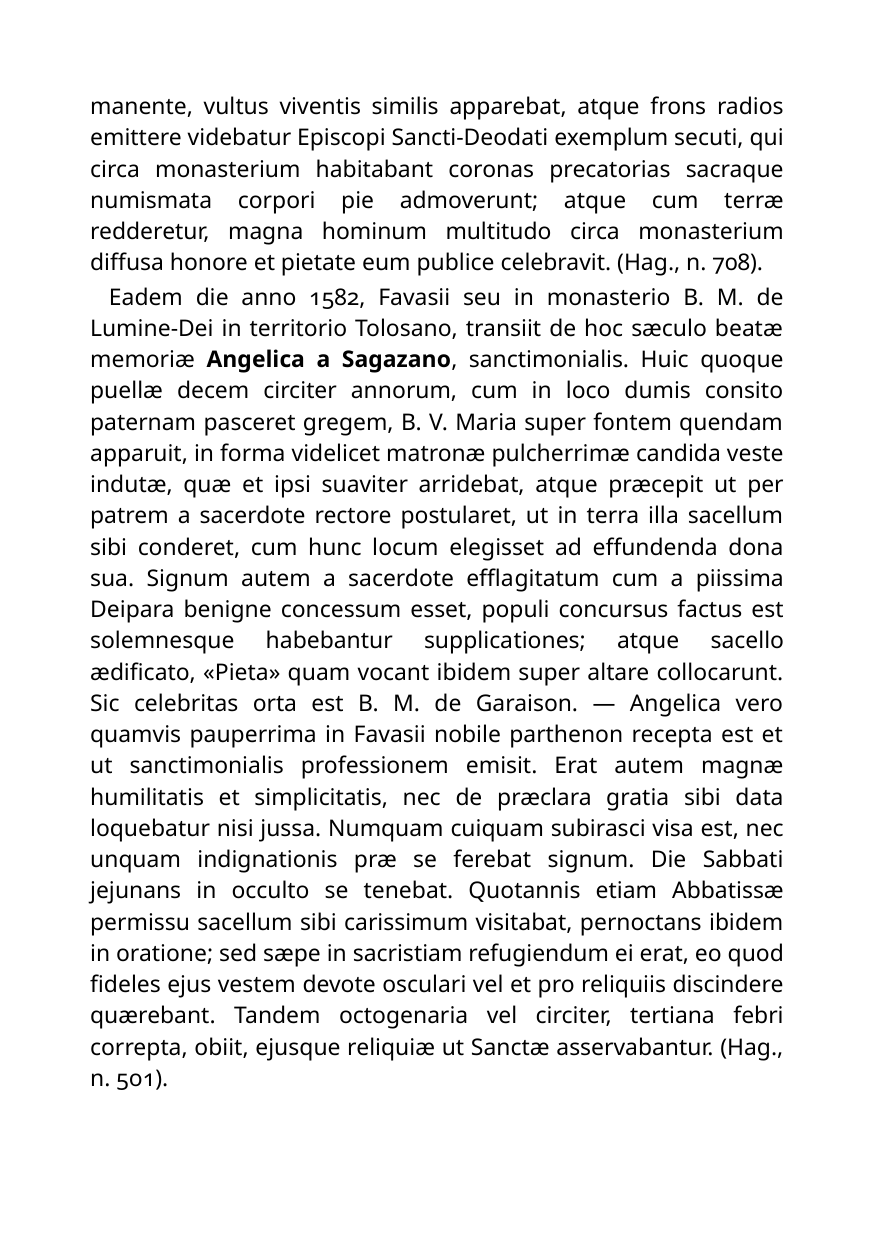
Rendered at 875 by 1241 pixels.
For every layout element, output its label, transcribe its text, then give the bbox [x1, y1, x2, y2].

text manente, vultus viventis similis apparebat, atque frons radios emittere videbatur Episcopi Sancti-Deodati exemplum secuti, qui circa monasterium habitabant coronas precatorias sacraque numismata corpori pie admoverunt; atque cum terræ redderetur, magna hominum multitudo circa monasterium diffusa honore et pietate eum publice celebravit. (Hag., n. 708). [90, 90, 784, 277]
text Eadem die anno 1582, Favasii seu in monasterio B. M. de Lumine-Dei in territorio Tolosano, transiit de hoc sæculo beatæ memoriæ Angelica a Sagazano, sanctimonialis. Huic quoque puellæ decem circiter annorum, cum in loco dumis consito paternam pasceret gregem, B. V. Maria super fontem quendam apparuit, in forma videlicet matronæ pulcherrimæ candida veste indutæ, quæ et ipsi suaviter arridebat, atque præcepit ut per patrem a sacerdote rectore postularet, ut in terra illa sacellum sibi conderet, cum hunc locum elegisset ad effundenda dona sua. Signum autem a sacerdote effla­gitatum cum a piissima Deipara benigne concessum esset, populi concursus factus est solemnesque habebantur supplica­tiones; atque sacello ædificato, «Pieta» quam vocant ibidem super altare collocarunt. Sic celebritas orta est B. M. de Garaison. — Angelica vero quamvis pauperrima in Favasii nobile parthenon recepta est et ut sanctimonialis professionem emisit. Erat autem magnæ humilitatis et simplicitatis, nec de præclara gratia sibi data loquebatur nisi jussa. Numquam cuiquam subirasci visa est, nec unquam indignationis præ se ferebat signum. Die Sabbati jejunans in occulto se tenebat. Quotannis etiam Abbatissæ permissu sacellum sibi carissimum visitabat, pernoctans ibidem in oratione; sed sæpe in sacristiam refugiendum ei erat, eo quod fideles ejus vestem devote osculari vel et pro reliquiis discindere quærebant. Tandem octogenaria vel circiter, tertiana febri correpta, obiit, ejusque reliquiæ ut Sanctæ asservabantur. (Hag., n. 5o1). [90, 281, 784, 1093]
